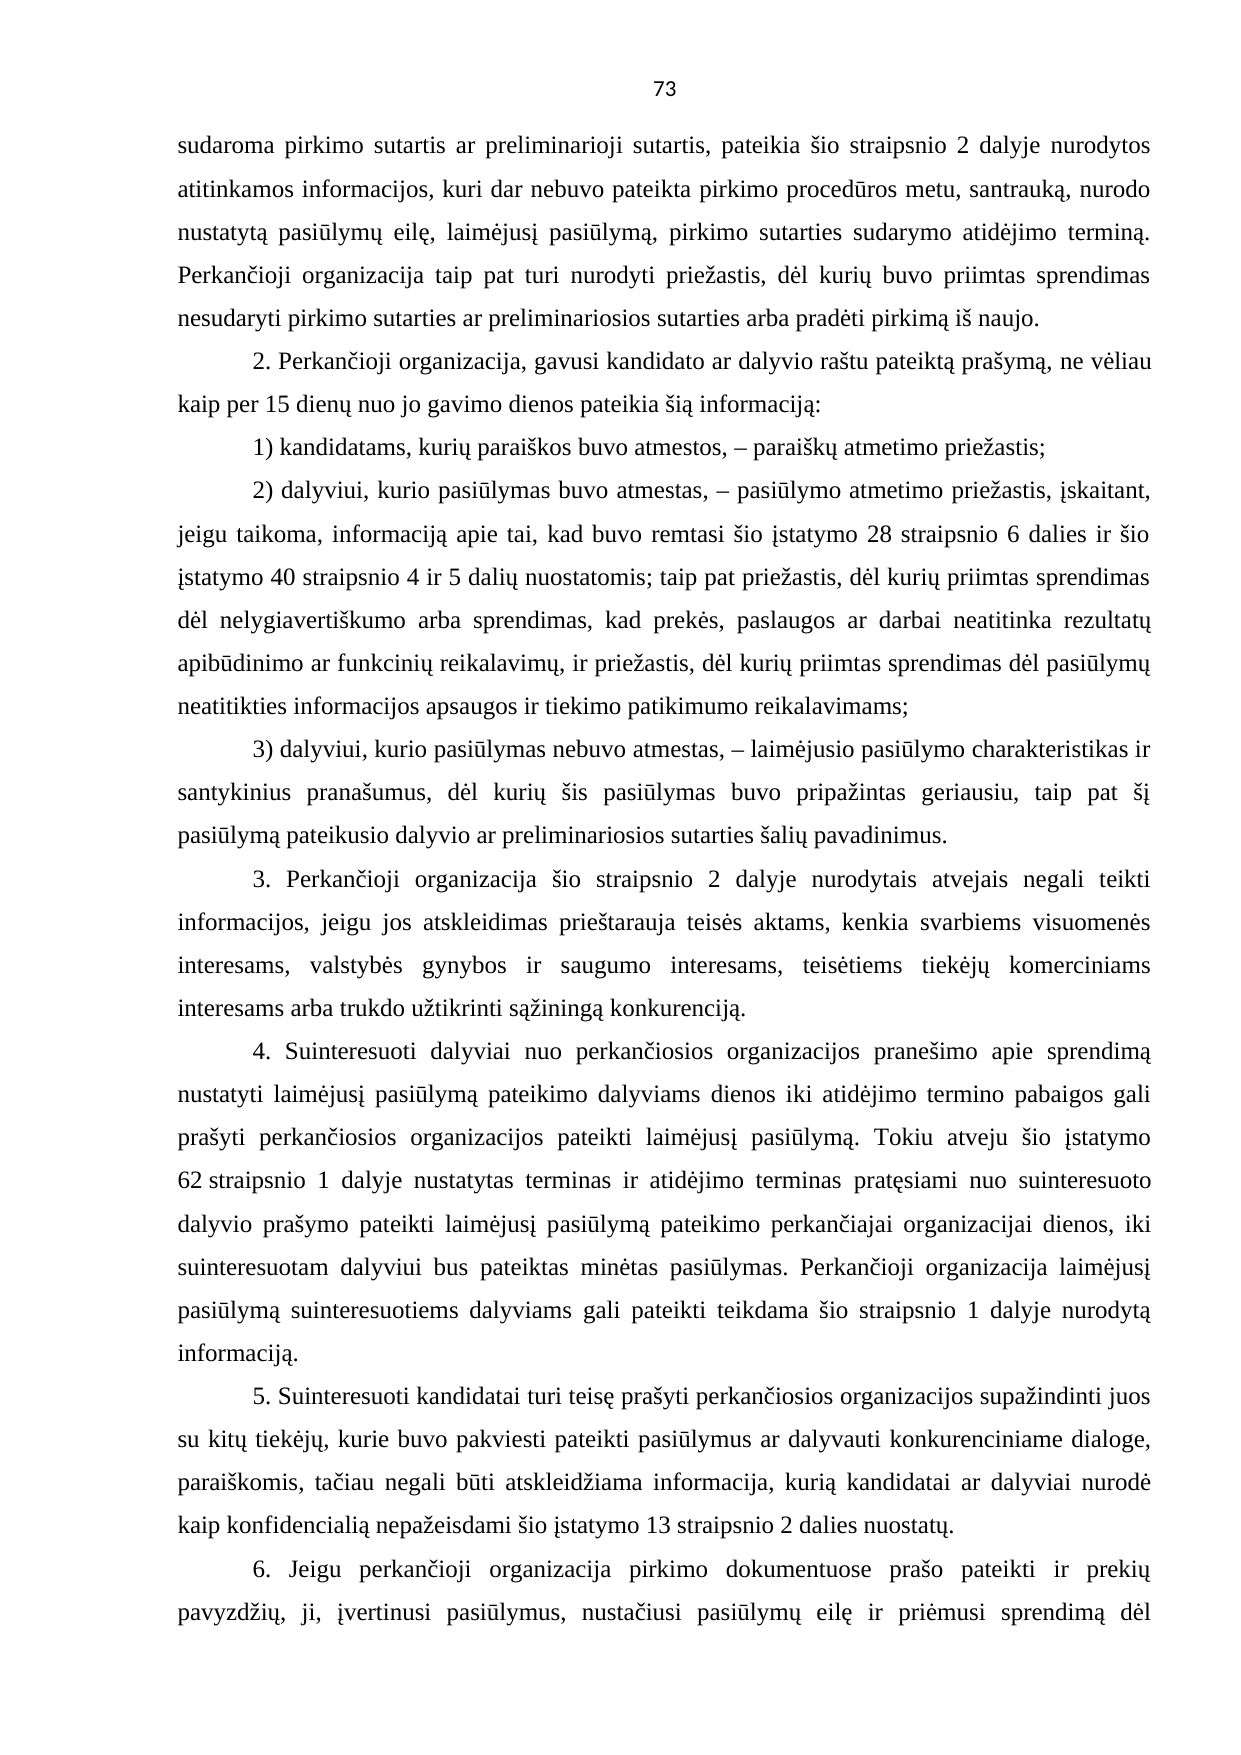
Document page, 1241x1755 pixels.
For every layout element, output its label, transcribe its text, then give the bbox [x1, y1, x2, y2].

text 3) dalyviui, kurio pasiūlymas nebuvo atmestas, – laimėjusio pasiūlymo charakteristikas ir santykinius pranašumus, dėl kurių šis pasiūlymas buvo pripažintas geriausiu, taip pat šį pasiūlymą pateikusio dalyvio ar preliminariosios sutarties šalių pavadinimus. [177, 734, 1152, 849]
text 5. Suinteresuoti kandidatai turi teisę prašyti perkančiosios organizacijos supažindinti juos su kitų tiekėjų, kurie buvo pakviesti pateikti pasiūlymus ar dalyvauti konkurenciniame dialoge, paraiškomis, tačiau negali būti atskleidžiama informacija, kurią kandidatai ar dalyviai nurodė kaip konfidencialią nepažeisdami šio įstatymo 13 straipsnio 2 dalies nuostatų. [177, 1381, 1152, 1539]
text 6. Jeigu perkančioji organizacija pirkimo dokumentuose prašo pateikti ir prekių pavyzdžių, ji, įvertinusi pasiūlymus, nustačiusi pasiūlymų eilę ir priėmusi sprendimą dėl [177, 1554, 1152, 1626]
text 2) dalyviui, kurio pasiūlymas buvo atmestas, – pasiūlymo atmetimo priežastis, įskaitant, jeigu taikoma, informaciją apie tai, kad buvo remtasi šio įstatymo 28 straipsnio 6 dalies ir šio įstatymo 40 straipsnio 4 ir 5 dalių nuostatomis; taip pat priežastis, dėl kurių priimtas sprendimas dėl nelygiavertiškumo arba sprendimas, kad prekės, paslaugos ar darbai neatitinka rezultatų apibūdinimo ar funkcinių reikalavimų, ir priežastis, dėl kurių priimtas sprendimas dėl pasiūlymų neatitikties informacijos apsaugos ir tiekimo patikimumo reikalavimams; [177, 476, 1152, 720]
text 4. Suinteresuoti dalyviai nuo perkančiosios organizacijos pranešimo apie sprendimą nustatyti laimėjusį pasiūlymą pateikimo dalyviams dienos iki atidėjimo termino pabaigos gali prašyti perkančiosios organizacijos pateikti laimėjusį pasiūlymą. Tokiu atveju šio įstatymo 62 straipsnio 1 dalyje nustatytas terminas ir atidėjimo terminas pratęsiami nuo suinteresuoto dalyvio prašymo pateikti laimėjusį pasiūlymą pateikimo perkančiajai organizacijai dienos, iki suinteresuotam dalyviui bus pateiktas minėtas pasiūlymas. Perkančioji organizacija laimėjusį pasiūlymą suinteresuotiems dalyviams gali pateikti teikdama šio straipsnio 1 dalyje nurodytą informaciją. [177, 1036, 1152, 1367]
text 3. Perkančioji organizacija šio straipsnio 2 dalyje nurodytais atvejais negali teikti informacijos, jeigu jos atskleidimas prieštarauja teisės aktams, kenkia svarbiems visuomenės interesams, valstybės gynybos ir saugumo interesams, teisėtiems tiekėjų komerciniams interesams arba trukdo užtikrinti sąžiningą konkurenciją. [177, 864, 1152, 1022]
text 2. Perkančioji organizacija, gavusi kandidato ar dalyvio raštu pateiktą prašymą, ne vėliau kaip per 15 dienų nuo jo gavimo dienos pateikia šią informaciją: [177, 346, 1152, 418]
text sudaroma pirkimo sutartis ar preliminarioji sutartis, pateikia šio straipsnio 2 dalyje nurodytos atitinkamos informacijos, kuri dar nebuvo pateikta pirkimo procedūros metu, santrauką, nurodo nustatytą pasiūlymų eilę, laimėjusį pasiūlymą, pirkimo sutarties sudarymo atidėjimo terminą. Perkančioji organizacija taip pat turi nurodyti priežastis, dėl kurių buvo priimtas sprendimas nesudaryti pirkimo sutarties ar preliminariosios sutarties arba pradėti pirkimą iš naujo. [177, 131, 1152, 332]
text 1) kandidatams, kurių paraiškos buvo atmestos, – paraiškų atmetimo priežastis; [177, 432, 1152, 461]
